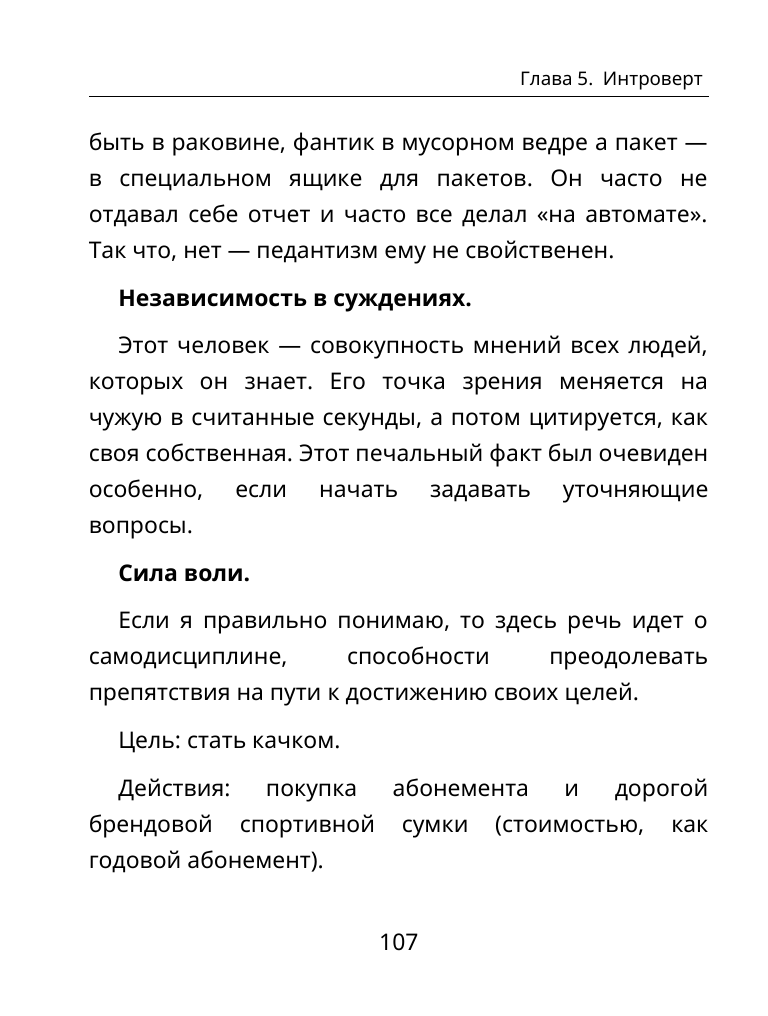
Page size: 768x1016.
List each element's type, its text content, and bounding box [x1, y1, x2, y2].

text Если я правильно понимаю, то здесь речь идет о самодисциплине, способности преодолевать препятствия на пути к достижению своих целей. [88, 604, 709, 707]
text быть в раковине, фантик в мусорном ведре а пакет — в специальном ящике для пакетов. Он часто не отдавал себе отчет и часто все делал «на автомате». Так что, нет — педантизм ему не свойственен. [88, 126, 709, 265]
text Цель: стать качком. [88, 724, 709, 755]
text Независимость в суждениях. [88, 282, 709, 313]
text Действия: покупка абонемента и дорогой брендовой спортивной сумки (стоимостью, как годовой абонемент). [88, 772, 709, 875]
text Этот человек — совокупность мнений всех людей, которых он знает. Его точка зрения меняется на чужую в считанные секунды, а потом цитируется, как своя собственная. Этот печальный факт был очевиден особенно, если начать задавать уточняющие вопросы. [88, 329, 709, 540]
text Сила воли. [88, 557, 709, 588]
